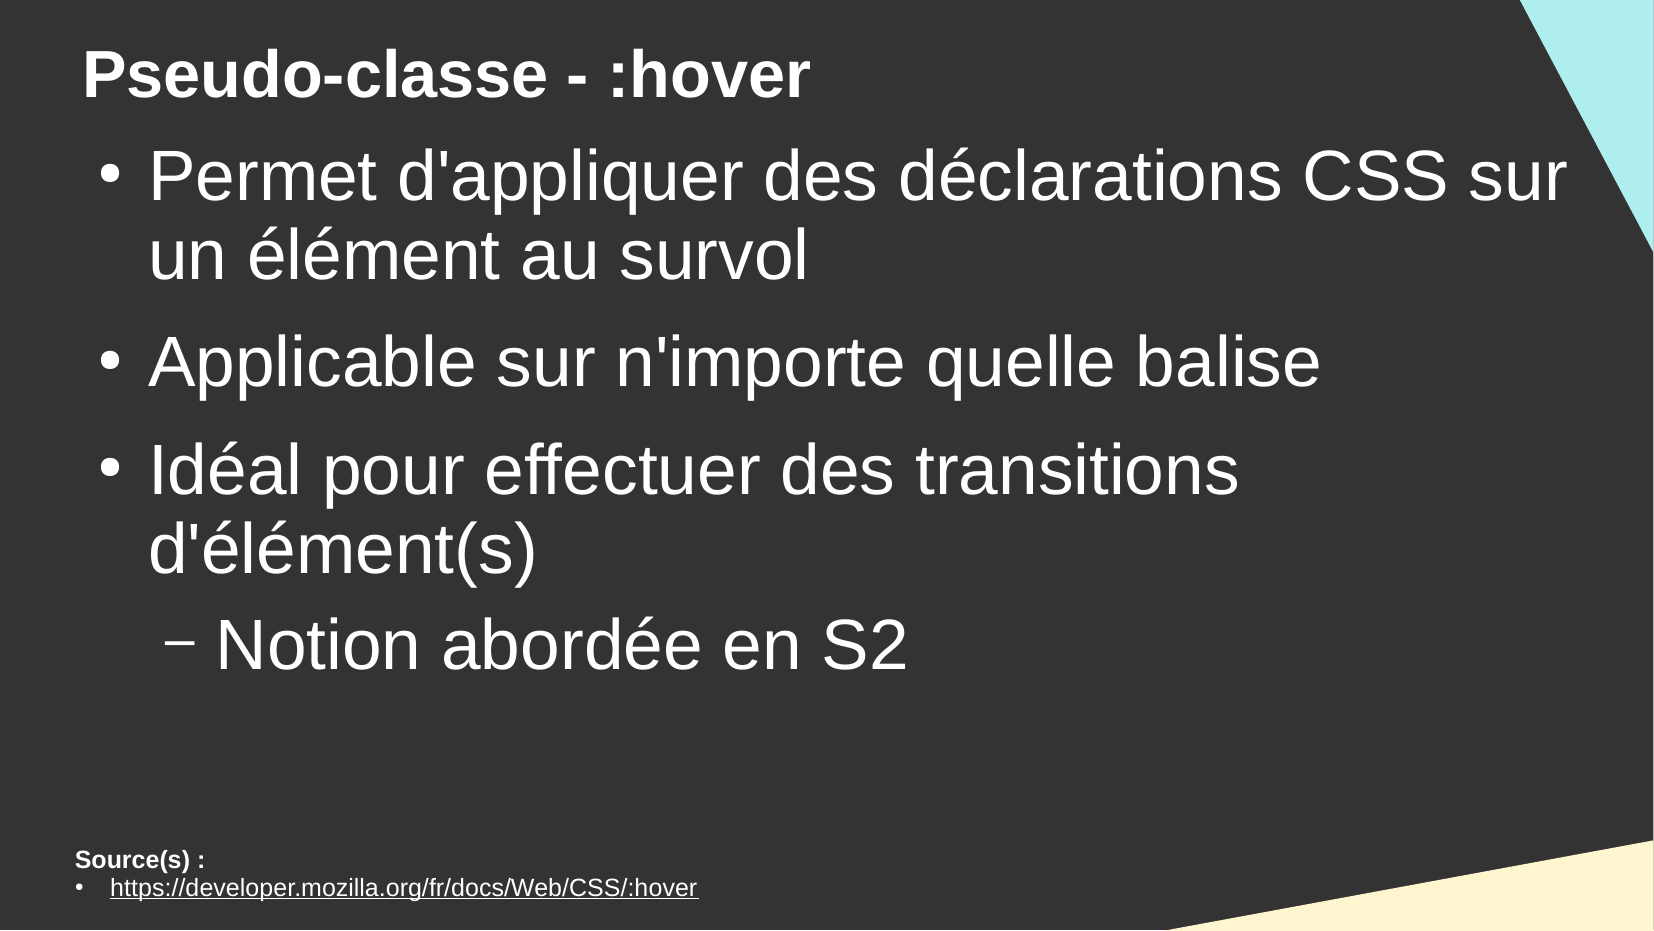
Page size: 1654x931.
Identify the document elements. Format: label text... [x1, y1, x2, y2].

title Pseudo-classe - :hover [82, 37, 1571, 114]
text_box [1519, 0, 1654, 254]
text_box Source(s) : https://developer.mozilla.org/fr/docs/Web/CSS/:hover [60, 838, 1546, 931]
list Permet d'appliquer des déclarations CSS sur un élément au survol Applicable sur n'importe quelle balise Idéal pour effectuer des transitions d'élément(s) Notion abordée en S2 [80, 135, 1605, 691]
text_box [1546, 840, 1654, 931]
